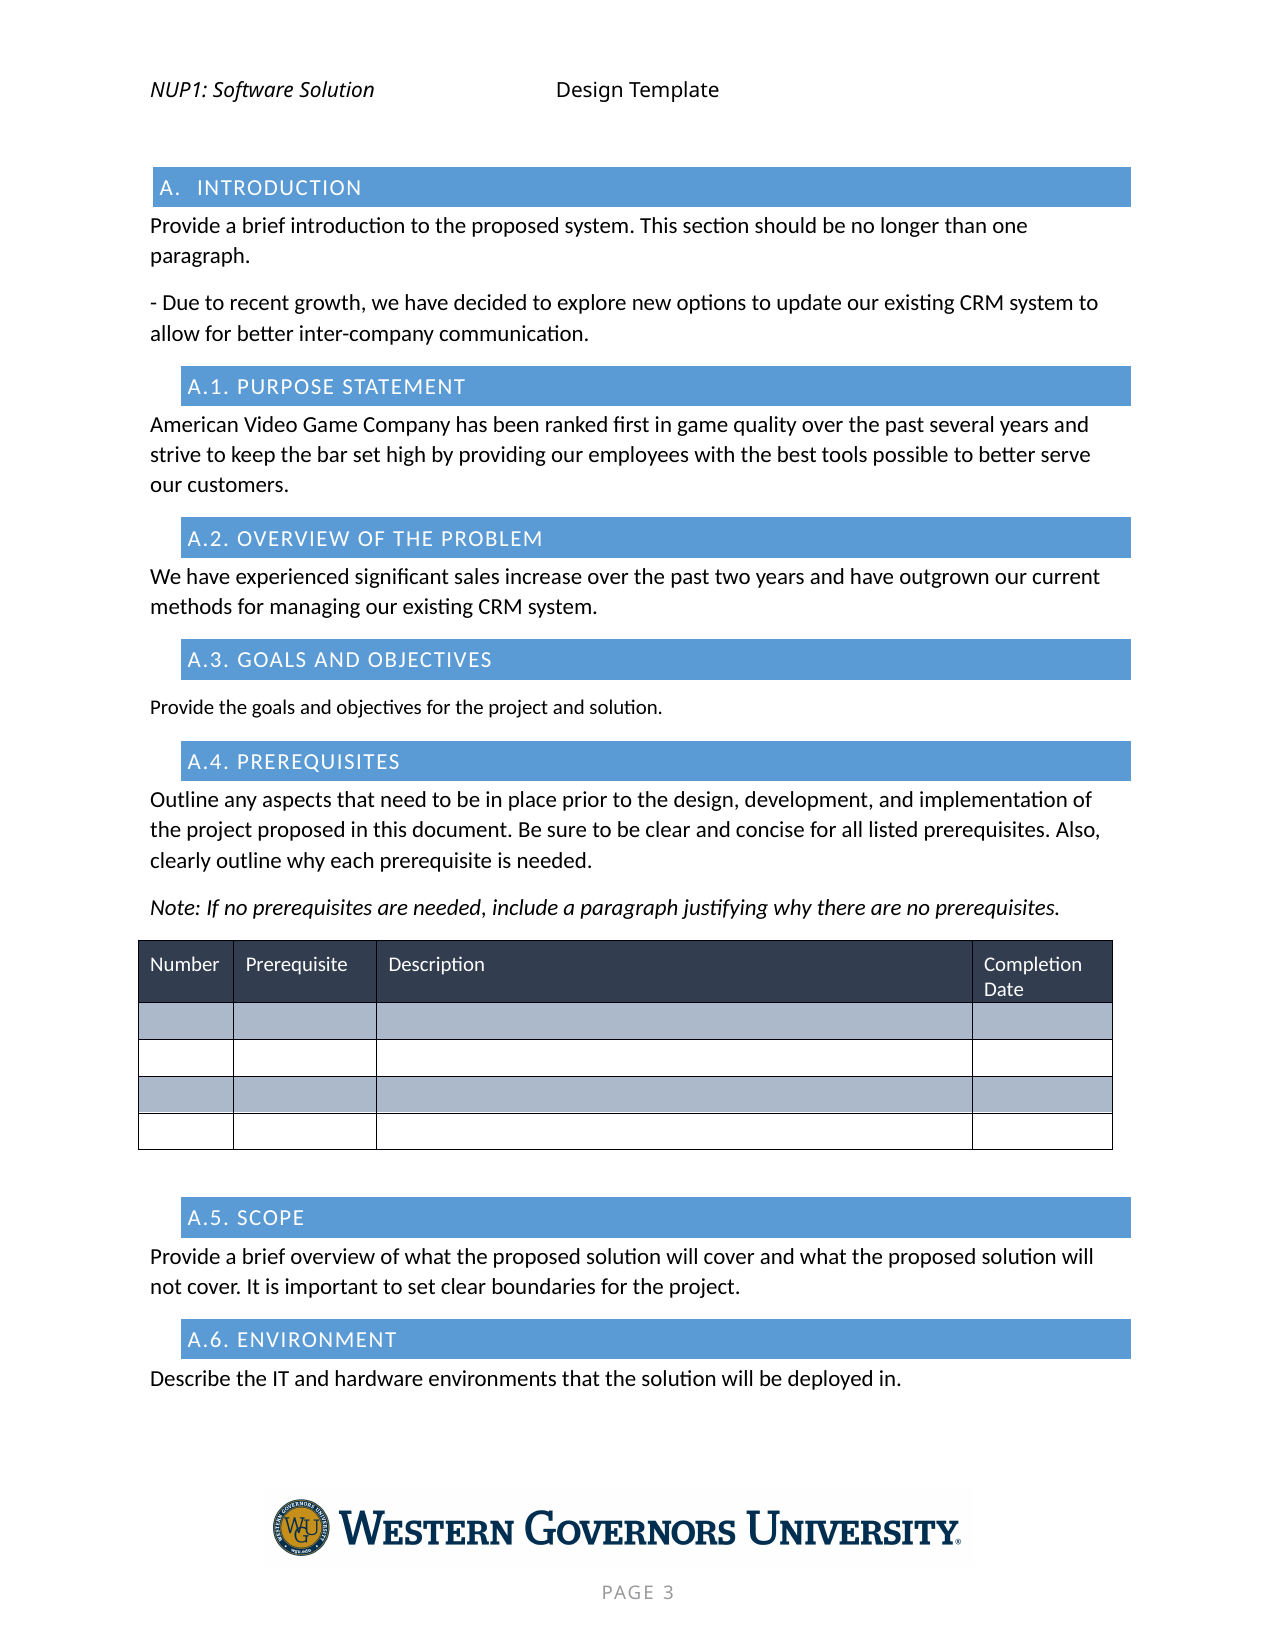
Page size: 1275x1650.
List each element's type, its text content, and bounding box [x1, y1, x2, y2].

table_cell [234, 1114, 376, 1149]
subtitle Introduction [159, 173, 1125, 201]
table_cell [139, 1040, 233, 1076]
table_header Completion Date [973, 941, 1112, 1002]
text - Due to recent growth, we have decided to explore new options to update our existing CRM system to allow for better inter-company communication. [150, 288, 1125, 347]
table_cell [973, 1114, 1112, 1149]
table_cell [973, 1003, 1112, 1039]
table_cell [234, 1003, 376, 1039]
table_cell [973, 1040, 1112, 1076]
table_cell [139, 1077, 233, 1112]
table_cell [377, 1003, 972, 1039]
table_cell [377, 1114, 972, 1149]
table_cell [377, 1077, 972, 1112]
subtitle A.1. PUrpose Statement [188, 372, 1125, 400]
picture [263, 1488, 974, 1567]
table_cell [973, 1077, 1112, 1112]
table_header Description [377, 941, 972, 1002]
table_cell [234, 1040, 376, 1076]
subtitle A.3. Goals and Objectives [188, 646, 1125, 673]
text American Video Game Company has been ranked first in game quality over the past several years and strive to keep the bar set high by providing our employees with the best tools possible to better serve our customers. [150, 410, 1125, 499]
table_cell [377, 1040, 972, 1076]
subtitle A.2. Overview of THE PROBLEM [188, 524, 1125, 552]
text Describe the IT and hardware environments that the solution will be deployed in. [150, 1364, 1125, 1392]
table_header Number [139, 941, 233, 1002]
text Note: If no prerequisites are needed, include a paragraph justifying why there are no prerequisites. [150, 893, 1125, 921]
subtitle A.4. Prerequisites [188, 747, 1125, 775]
table_cell [234, 1077, 376, 1112]
text Provide a brief overview of what the proposed solution will cover and what the proposed solution will not cover. It is important to set clear boundaries for the project. [150, 1242, 1125, 1300]
text Outline any aspects that need to be in place prior to the design, development, and implementation of the project proposed in this document. Be sure to be clear and concise for all listed prerequisites. Also, clearly outline why each prerequisite is needed. [150, 785, 1125, 874]
table_cell [139, 1003, 233, 1039]
subtitle A.5. Scope [188, 1204, 1125, 1231]
text Provide a brief introduction to the proposed system. This section should be no longer than one paragraph. [150, 211, 1125, 269]
text Provide the goals and objectives for the project and solution. [150, 694, 1125, 720]
table_header Prerequisite [234, 941, 376, 1002]
subtitle A.6. Environment [188, 1325, 1125, 1353]
text We have experienced significant sales increase over the past two years and have outgrown our current methods for managing our existing CRM system. [150, 562, 1125, 620]
table_cell [139, 1114, 233, 1149]
